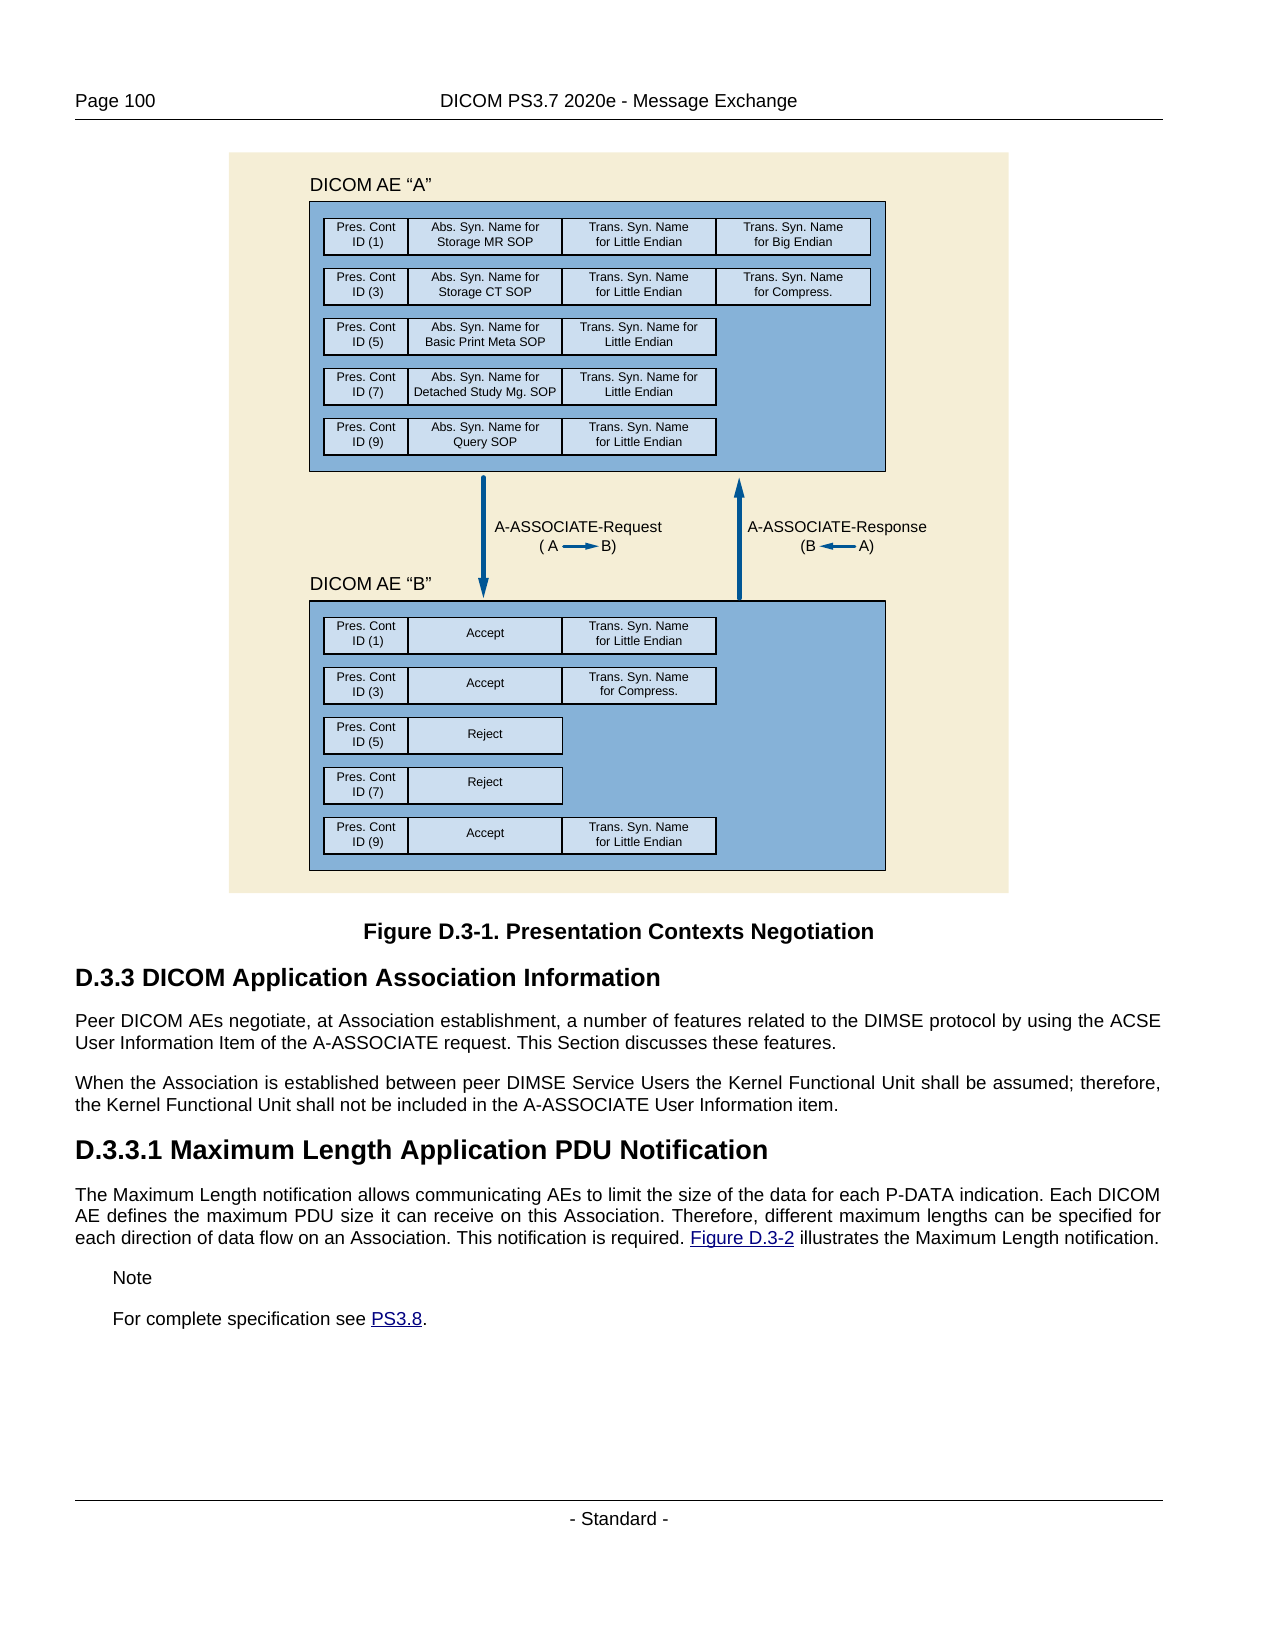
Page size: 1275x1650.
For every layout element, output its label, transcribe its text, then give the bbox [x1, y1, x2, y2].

text Figure D.3-1. Presentation Contexts Negotiation [75, 918, 1162, 944]
text Note [112, 1267, 1125, 1289]
text Peer DICOM AEs negotiate, at Association establishment, a number of features related to the DIMSE protocol by using the ACSE User Information Item of the A-ASSOCIATE request. This Section discusses these features. [75, 1010, 1162, 1053]
text For complete specification see PS3.8. [112, 1307, 1125, 1329]
text When the Association is established between peer DIMSE Service Users the Kernel Functional Unit shall be assumed; therefore, the Kernel Functional Unit shall not be included in the A-ASSOCIATE User Information item. [75, 1072, 1162, 1115]
text D.3.3.1 Maximum Length Application PDU Notification [75, 1134, 1162, 1165]
text D.3.3 DICOM Application Association Information [75, 962, 1162, 991]
text The Maximum Length notification allows communicating AEs to limit the size of the data for each P-DATA indication. Each DICOM AE defines the maximum PDU size it can receive on this Association. Therefore, different maximum lengths can be specified for each direction of data flow on an Association. This notification is required. Figure D.3-2 illustrates the Maximum Length notification. [75, 1184, 1162, 1248]
